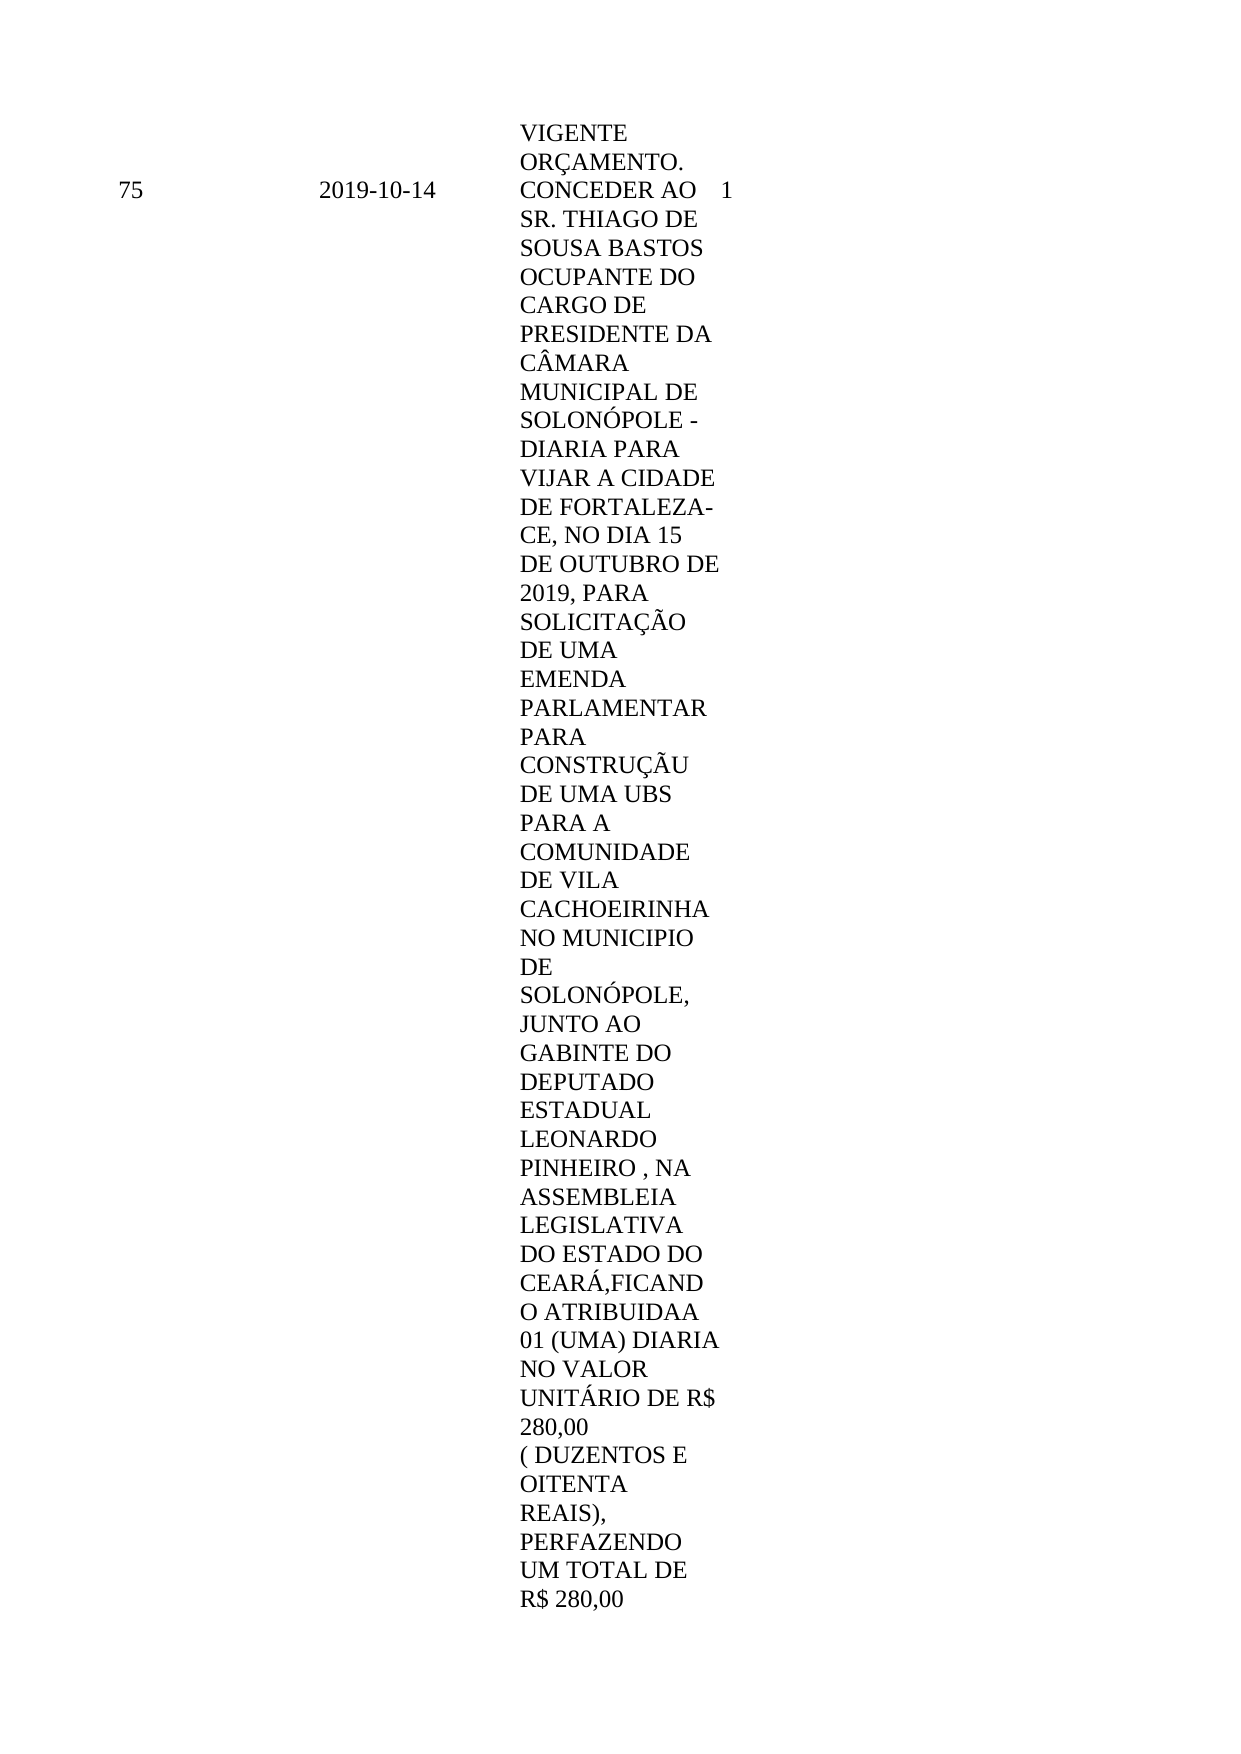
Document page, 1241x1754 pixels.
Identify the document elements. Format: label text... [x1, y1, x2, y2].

table_cell [921, 176, 1122, 1613]
table_cell 75 [118, 176, 319, 1613]
table_cell [921, 118, 1122, 176]
table_cell [319, 118, 519, 176]
table_cell [118, 118, 319, 176]
table_cell [720, 118, 921, 176]
table_cell VIGENTE ORÇAMENTO. [520, 118, 720, 176]
table_cell 2019-10-14 [319, 176, 519, 1613]
table_cell CONCEDER AO SR. THIAGO DE SOUSA BASTOS OCUPANTE DO CARGO DE PRESIDENTE DA CÂMARA MUNICIPAL DE SOLONÓPOLE - DIARIA PARA VIJAR A CIDADE DE FORTALEZA-CE, NO DIA 15 DE OUTUBRO DE 2019, PARA SOLICITAÇÃO DE UMA EMENDA PARLAMENTAR PARA CONSTRUÇÃU DE UMA UBS PARA A COMUNIDADE DE VILA CACHOEIRINHA NO MUNICIPIO DE SOLONÓPOLE, JUNTO AO GABINTE DO DEPUTADO ESTADUAL LEONARDO PINHEIRO , NA ASSEMBLEIA LEGISLATIVA DO ESTADO DO CEARÁ,FICANDO ATRIBUIDAA 01 (UMA) DIARIA NO VALOR UNITÁRIO DE R$ 280,00 ( DUZENTOS E OITENTA REAIS), PERFAZENDO UM TOTAL DE R$ 280,00 [520, 176, 720, 1613]
table_cell 1 [720, 176, 921, 1613]
